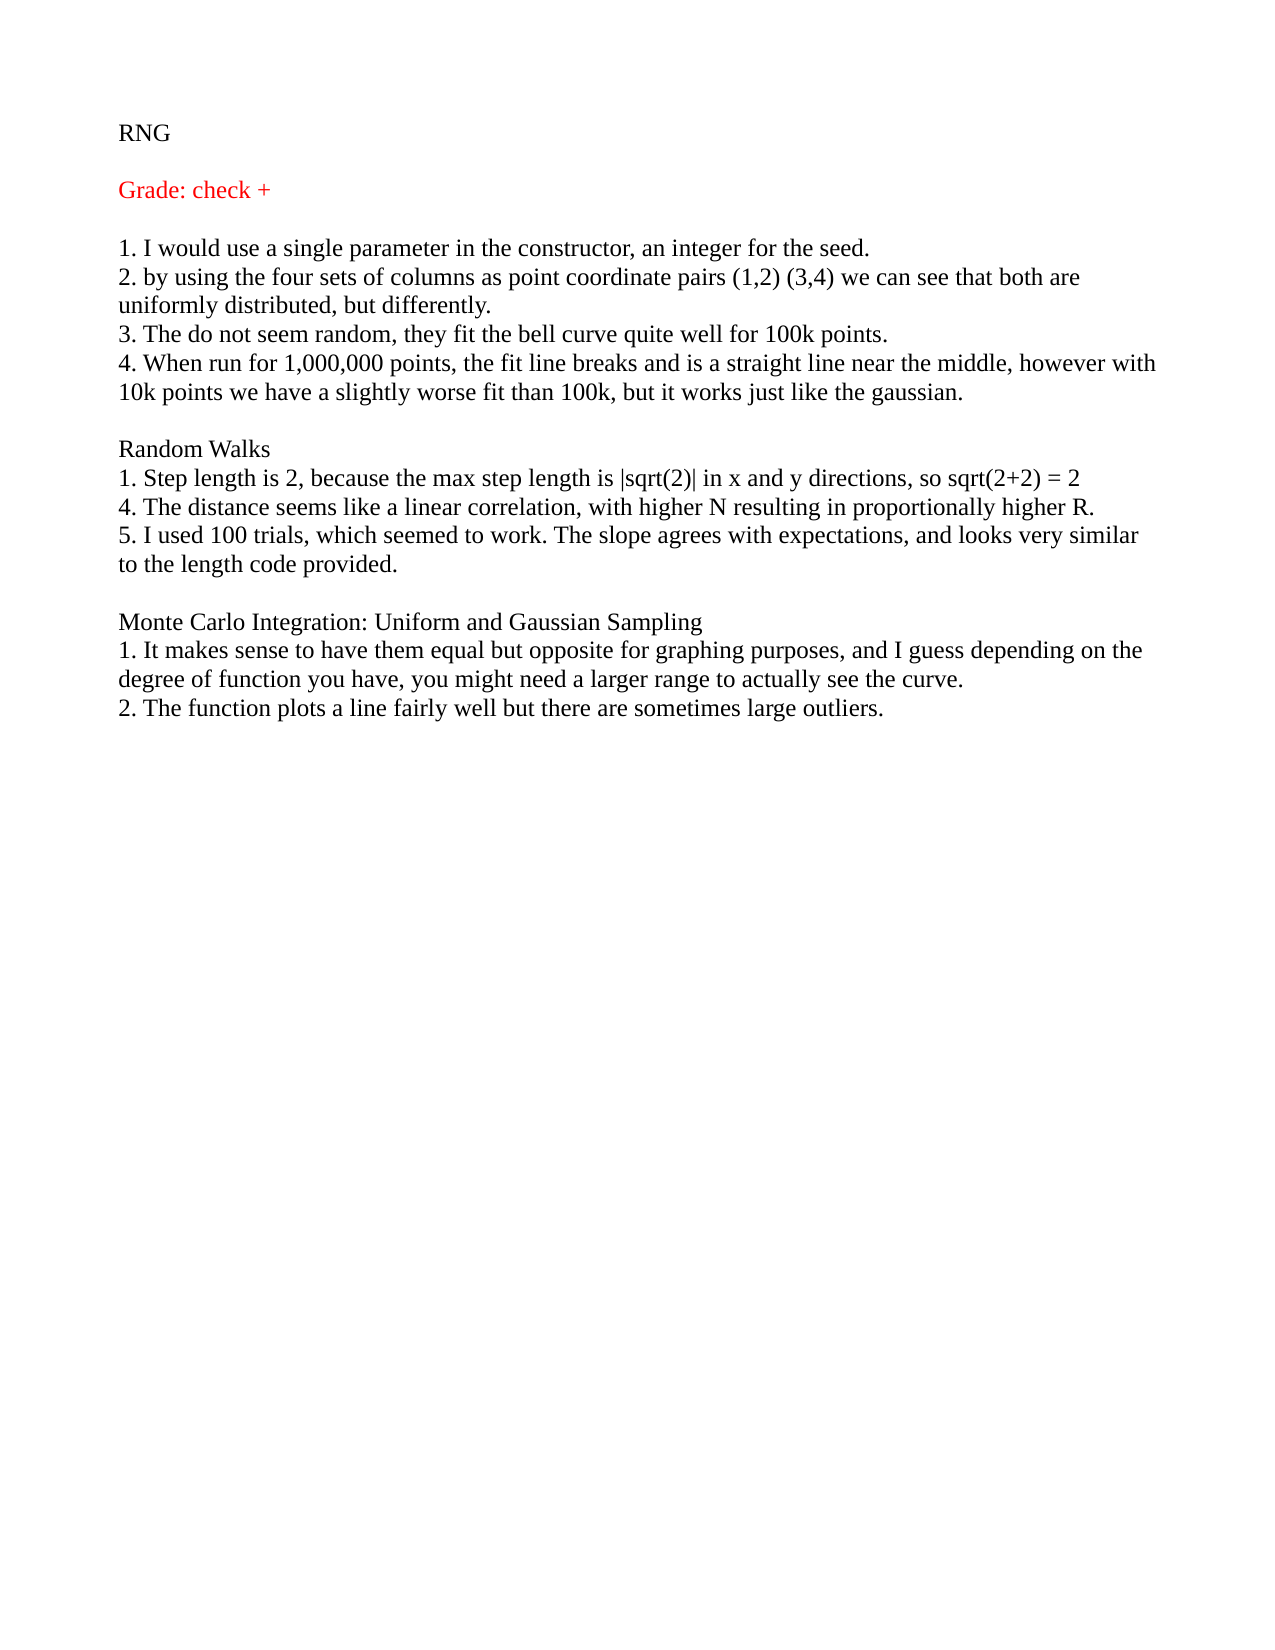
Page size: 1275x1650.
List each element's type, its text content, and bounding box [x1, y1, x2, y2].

text 5. I used 100 trials, which seemed to work. The slope agrees with expectations, and looks very similar to the length code provided. [118, 521, 1157, 578]
text 3. The do not seem random, they fit the bell curve quite well for 100k points. [118, 319, 1157, 348]
text RNG [118, 118, 1157, 147]
text 1. It makes sense to have them equal but opposite for graphing purposes, and I guess depending on the degree of function you have, you might need a larger range to actually see the curve. [118, 636, 1157, 693]
text 2. The function plots a line fairly well but there are sometimes large outliers. [118, 693, 1157, 722]
text 4. The distance seems like a linear correlation, with higher N resulting in proportionally higher R. [118, 492, 1157, 521]
text 4. When run for 1,000,000 points, the fit line breaks and is a straight line near the middle, however with 10k points we have a slightly worse fit than 100k, but it works just like the gaussian. [118, 348, 1157, 406]
text Random Walks [118, 434, 1157, 463]
text Grade: check + [118, 176, 1157, 204]
text Monte Carlo Integration: Uniform and Gaussian Sampling [118, 607, 1157, 636]
text 1. Step length is 2, because the max step length is |sqrt(2)| in x and y directions, so sqrt(2+2) = 2 [118, 463, 1157, 492]
text 1. I would use a single parameter in the constructor, an integer for the seed. [118, 233, 1157, 262]
text 2. by using the four sets of columns as point coordinate pairs (1,2) (3,4) we can see that both are uniformly distributed, but differently. [118, 262, 1157, 319]
